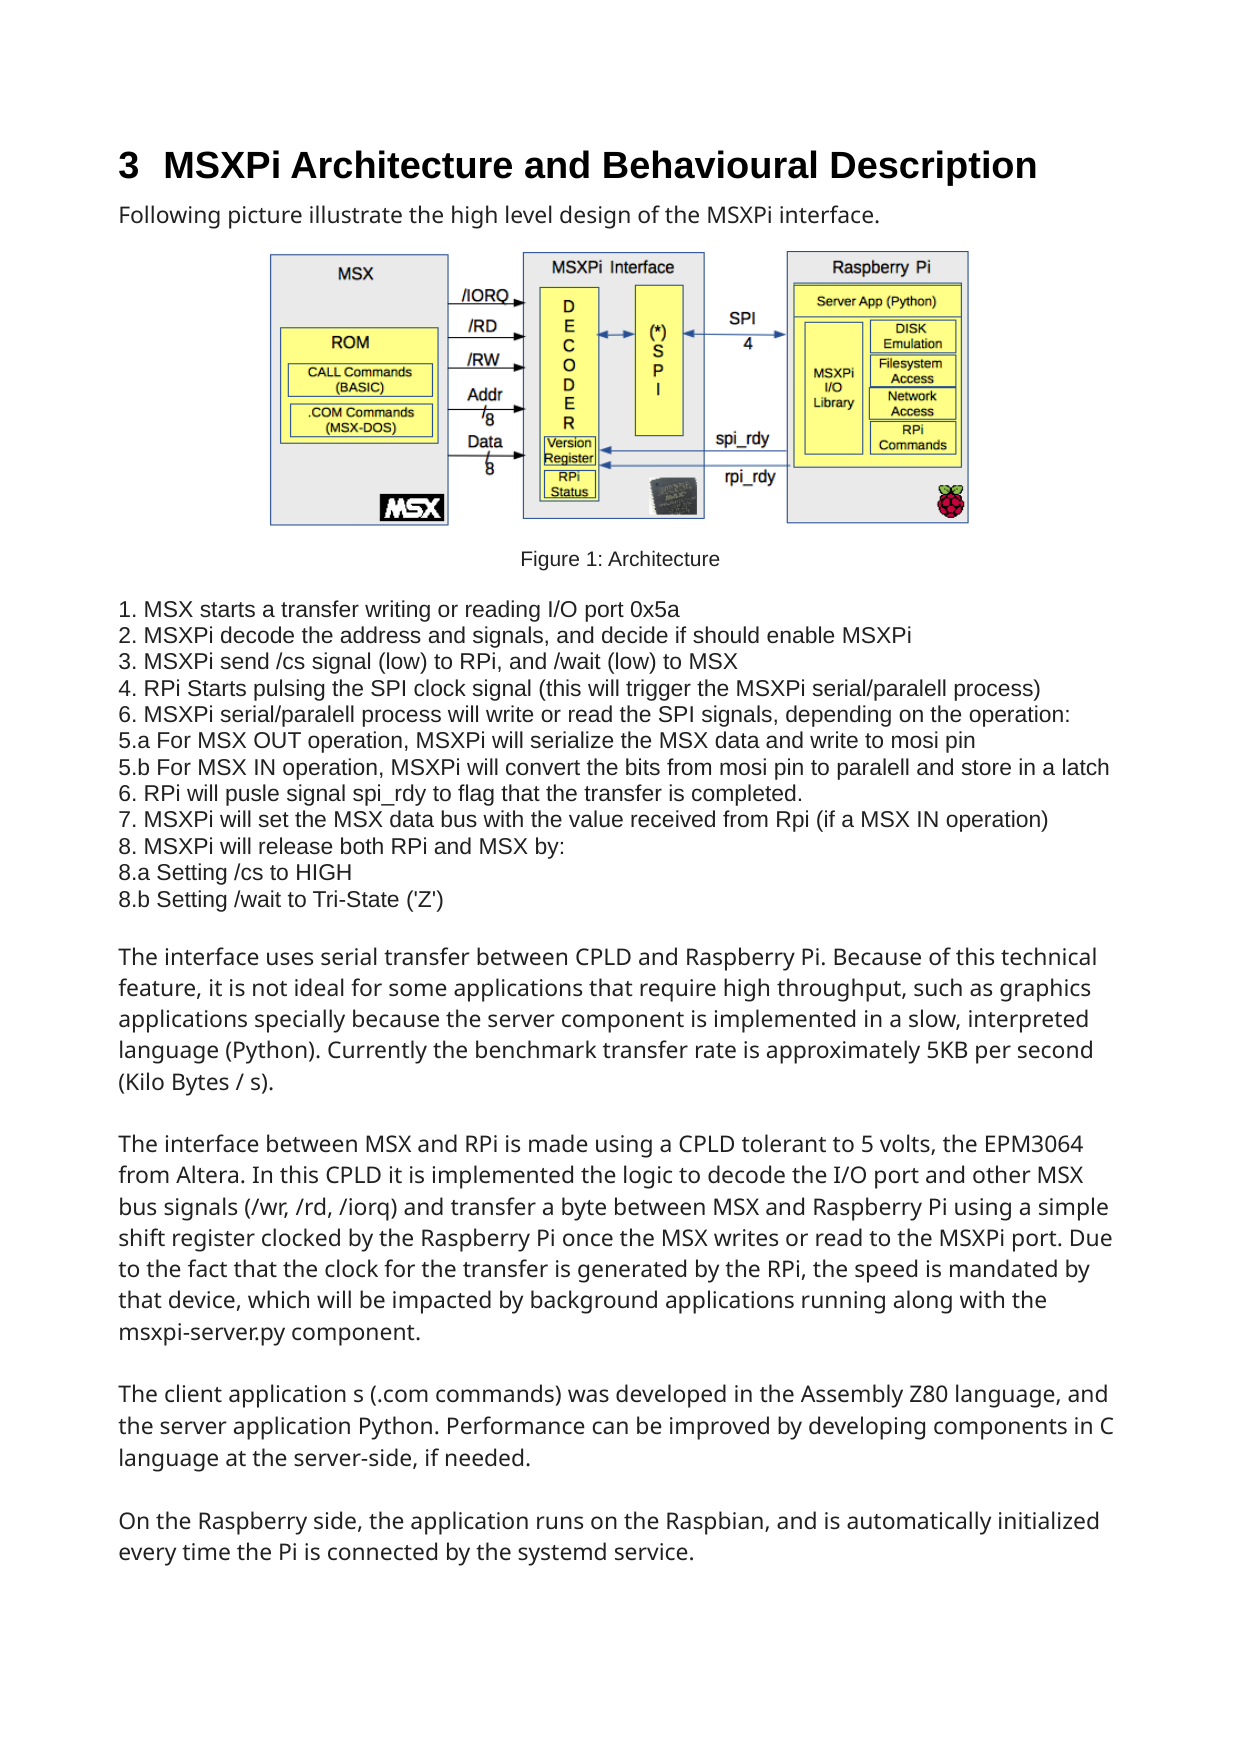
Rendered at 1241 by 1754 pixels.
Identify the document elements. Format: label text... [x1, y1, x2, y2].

text 3. MSXPi send /cs signal (low) to RPi, and /wait (low) to MSX [118, 648, 1122, 675]
text 1. MSX starts a transfer writing or reading I/O port 0x5a [118, 596, 1122, 622]
text 8.b Setting /wait to Tri-State ('Z') [118, 886, 1122, 912]
text 8.a Setting /cs to HIGH [118, 859, 1122, 886]
text The interface between MSX and RPi is made using a CPLD tolerant to 5 volts, the EPM3064 from Altera. In this CPLD it is implemented the logic to decode the I/O port and other MSX bus signals (/wr, /rd, /iorq) and transfer a byte between MSX and Raspberry Pi using a simple shift register clocked by the Raspberry Pi once the MSX writes or read to the MSXPi port. Due to the fact that the clock for the transfer is generated by the RPi, the speed is mandated by that device, which will be impacted by background applications running along with the msxpi-server.py component. [118, 1128, 1122, 1347]
text 6. RPi will pusle signal spi_rdy to flag that the transfer is completed. [118, 780, 1122, 806]
text Following picture illustrate the high level design of the MSXPi interface. [118, 199, 1122, 231]
text On the Raspberry side, the application runs on the Raspbian, and is automatically initialized every time the Pi is connected by the systemd service. [118, 1504, 1122, 1567]
text Figure 1: Architecture [118, 547, 1122, 571]
text 2. MSXPi decode the address and signals, and decide if should enable MSXPi [118, 622, 1122, 648]
text 5.b For MSX IN operation, MSXPi will convert the bits from mosi pin to paralell and store in a latch [118, 754, 1122, 780]
text The interface uses serial transfer between CPLD and Raspberry Pi. Because of this technical feature, it is not ideal for some applications that require high throughput, such as graphics applications specially because the server component is implemented in a slow, interpreted language (Python). Currently the benchmark transfer rate is approximately 5KB per second (Kilo Bytes / s). [118, 912, 1122, 1097]
text 5.a For MSX OUT operation, MSXPi will serialize the MSX data and write to mosi pin [118, 727, 1122, 754]
text 4. RPi Starts pulsing the SPI clock signal (this will trigger the MSXPi serial/paralell process) [118, 675, 1122, 701]
text 8. MSXPi will release both RPi and MSX by: [118, 833, 1122, 859]
text 6. MSXPi serial/paralell process will write or read the SPI signals, depending on the operation: [118, 701, 1122, 727]
picture [269, 251, 972, 531]
text 7. MSXPi will set the MSX data bus with the value received from Rpi (if a MSX IN operation) [118, 806, 1122, 833]
text The client application s (.com commands) was developed in the Assembly Z80 language, and the server application Python. Performance can be improved by developing components in C language at the server-side, if needed. [118, 1378, 1122, 1473]
subtitle MSXPi Architecture and Behavioural Description [118, 143, 1122, 187]
